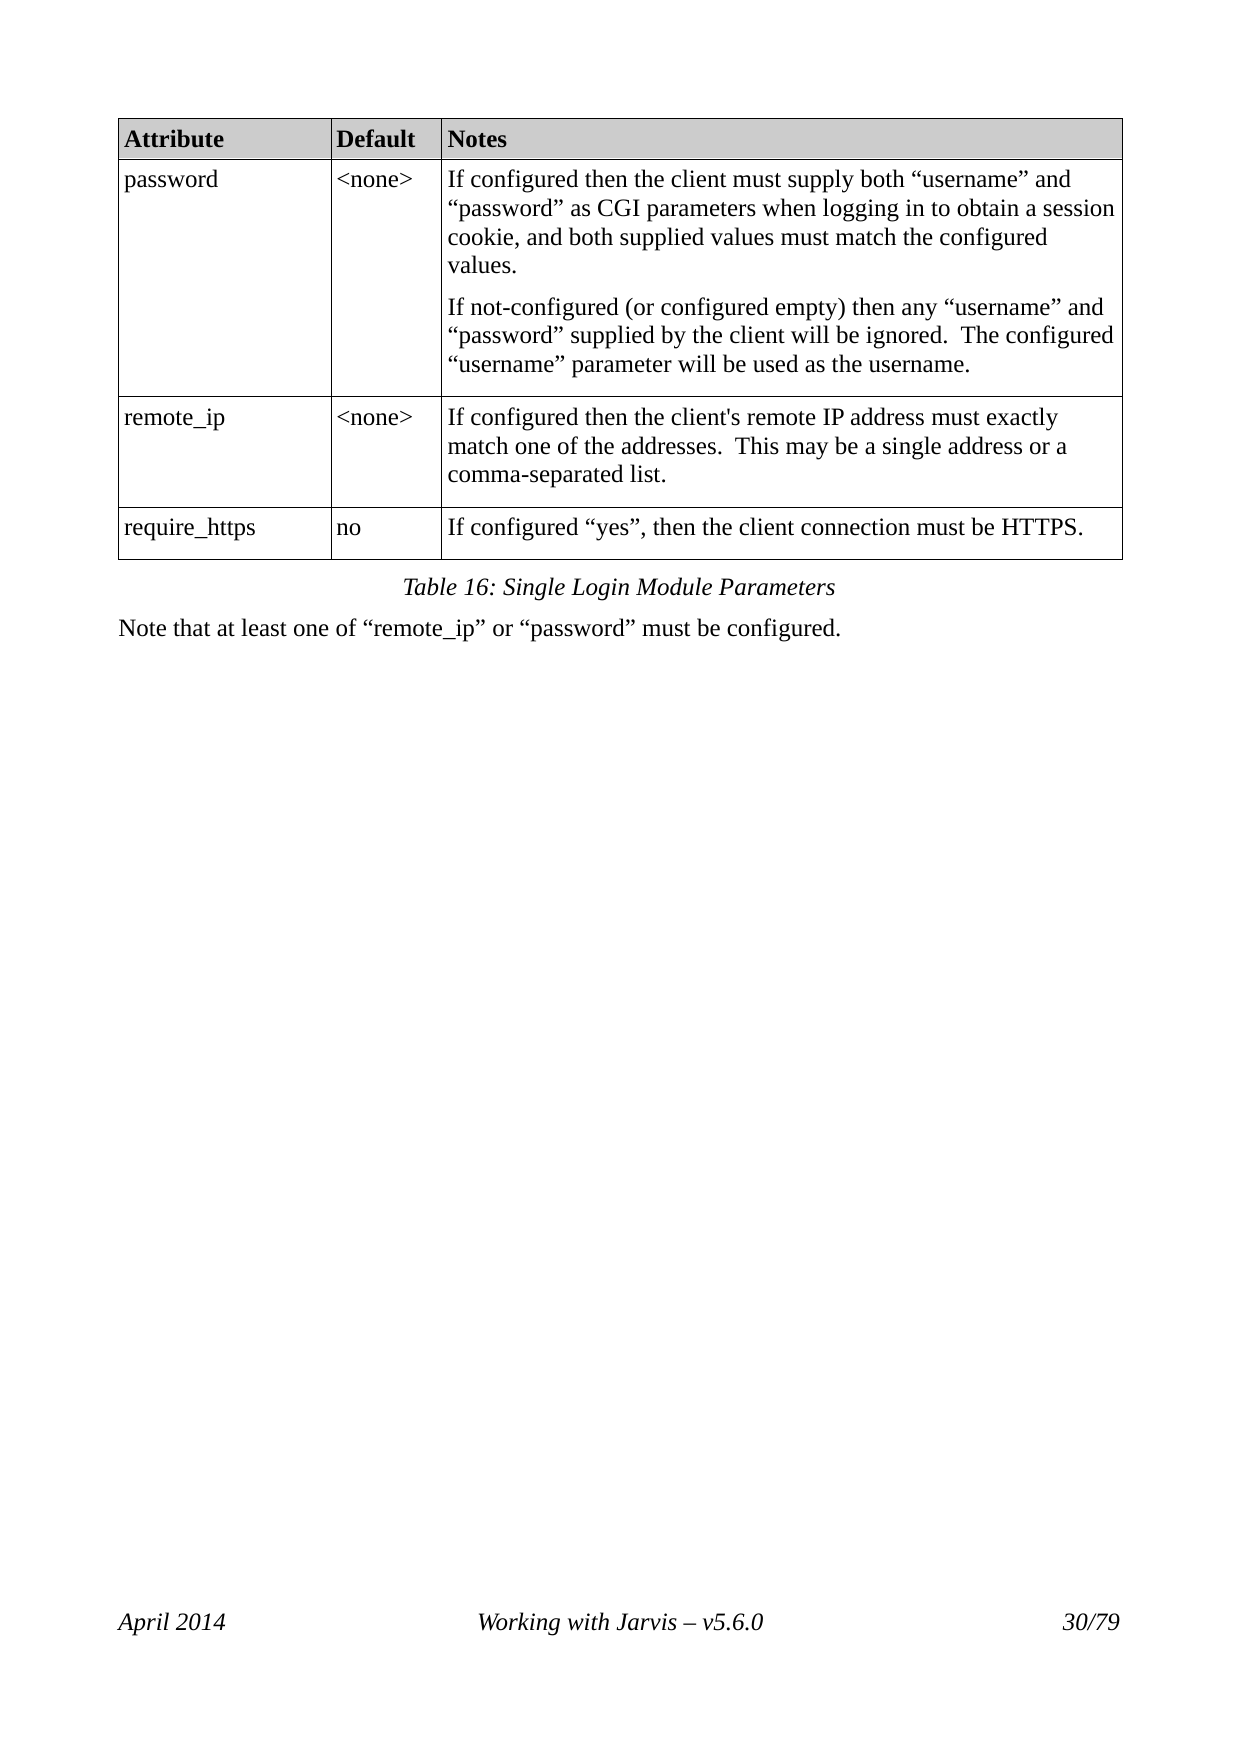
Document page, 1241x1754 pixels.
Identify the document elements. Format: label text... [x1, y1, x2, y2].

table_header Default [332, 119, 441, 158]
table_cell remote_ip [119, 397, 331, 507]
table_header Attribute [119, 119, 331, 158]
table_cell If configured “yes”, then the client connection must be HTTPS. [442, 508, 1122, 559]
table_cell <none> [332, 160, 441, 396]
table_cell password [119, 160, 331, 396]
table_cell <none> [332, 397, 441, 507]
table_header Notes [442, 119, 1122, 158]
table_cell no [332, 508, 441, 559]
text Note that at least one of “remote_ip” or “password” must be configured. [118, 613, 1122, 642]
table_cell require_https [119, 508, 331, 559]
table_cell If configured then the client must supply both “username” and “password” as CGI parameters when logging in to obtain a session cookie, and both supplied values must match the configured values. If not-configured (or configured empty) then any “username” and “password” supplied by the client will be ignored. The configured “username” parameter will be used as the username. [442, 160, 1122, 396]
text Table 16: Single Login Module Parameters [118, 572, 1122, 601]
table_cell If configured then the client's remote IP address must exactly match one of the addresses. This may be a single address or a comma-separated list. [442, 397, 1122, 507]
